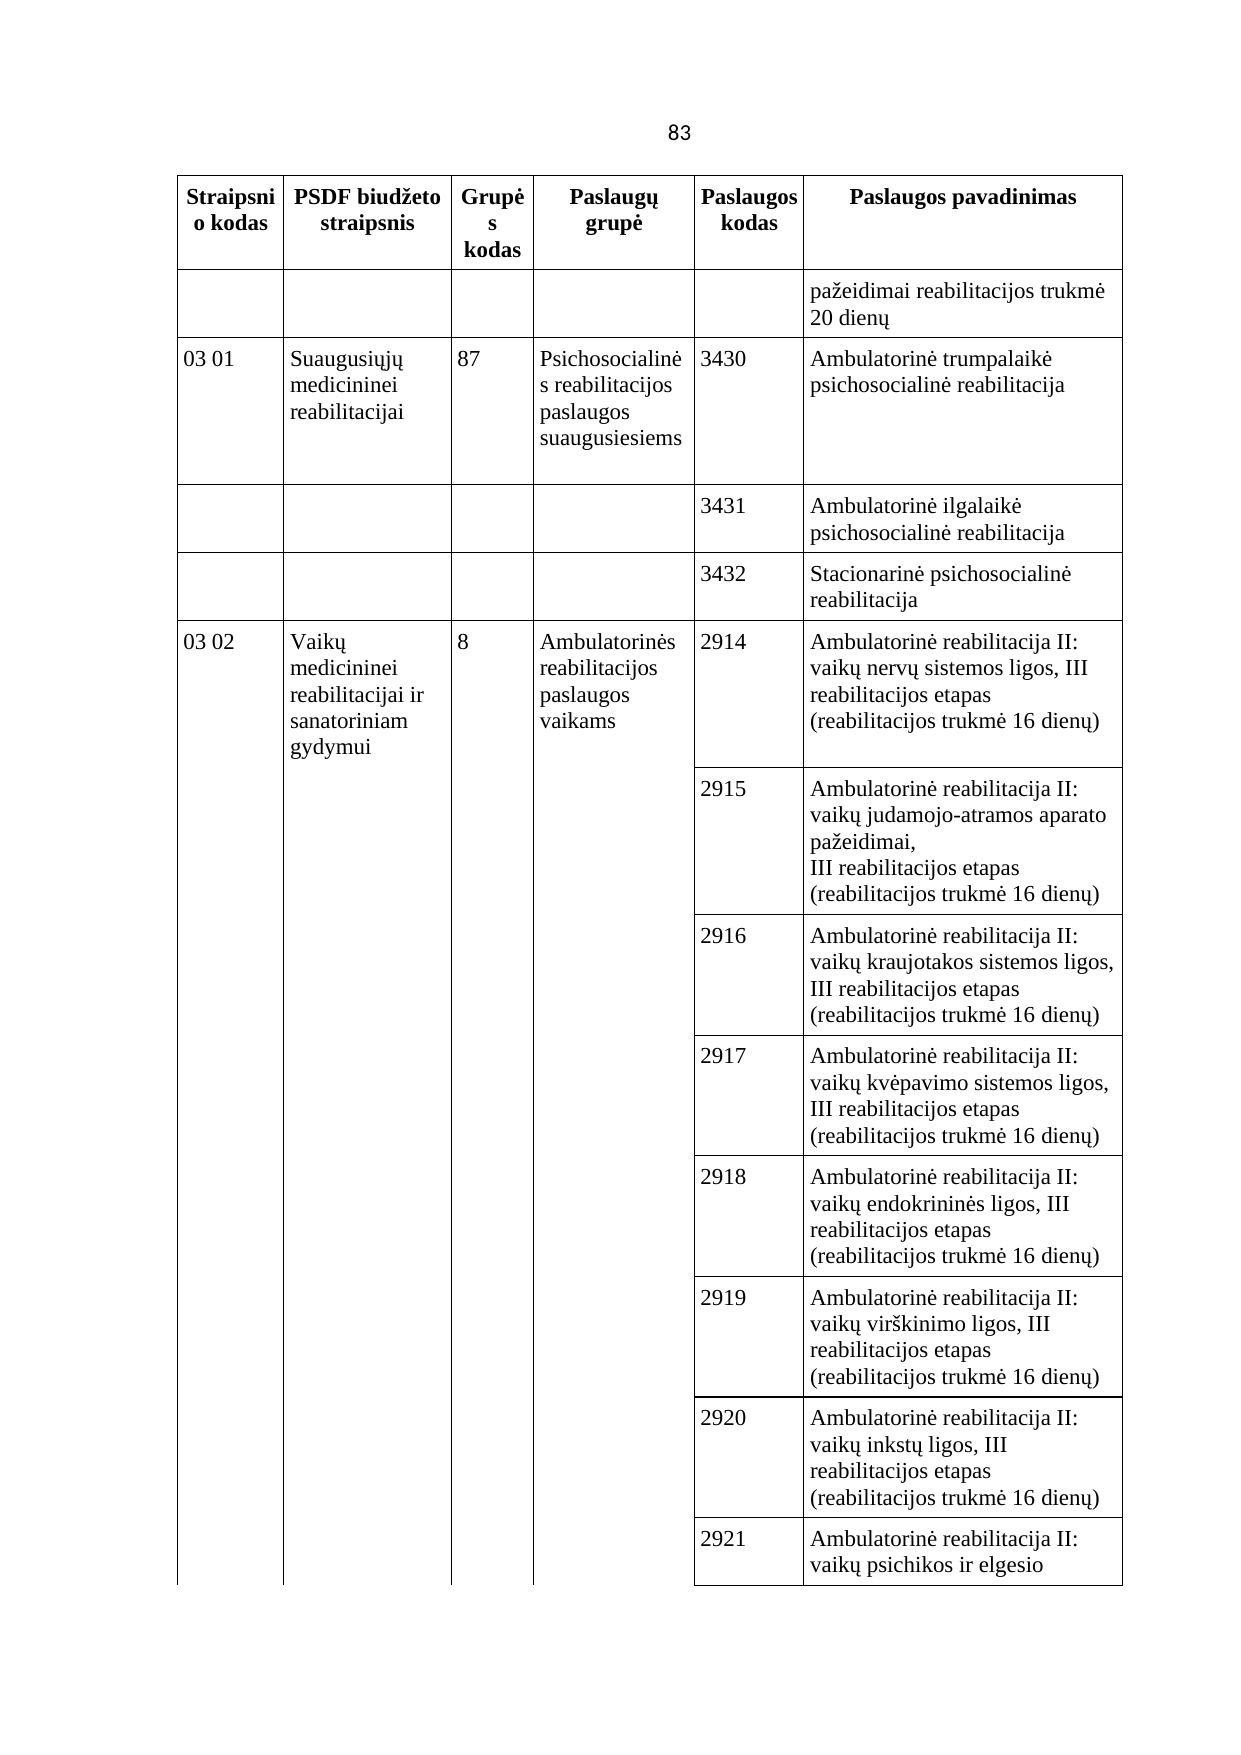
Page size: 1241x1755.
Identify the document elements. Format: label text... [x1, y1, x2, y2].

table_cell [534, 1396, 694, 1517]
table_cell Ambulatorinė ilgalaikė psichosocialinė reabilitacija [804, 485, 1122, 552]
table_cell [534, 1276, 694, 1396]
table_cell [284, 485, 451, 552]
table_cell Ambulatorinė reabilitacija II: vaikų nervų sistemos ligos, III reabilitacijos etapas (reabilitacijos trukmė 16 dienų) [804, 621, 1122, 767]
table_cell [178, 1035, 283, 1155]
table_cell [534, 767, 694, 914]
table_header Grupės kodas [452, 176, 533, 269]
table_header Paslaugos pavadinimas [804, 176, 1122, 269]
table_cell [178, 767, 283, 914]
table_cell Ambulatorinė reabilitacija II: vaikų judamojo-atramos aparato pažeidimai, III reabilitacijos etapas (reabilitacijos trukmė 16 dienų) [804, 768, 1122, 914]
table_cell [452, 1396, 533, 1517]
table_cell [534, 553, 694, 620]
table_cell 3432 [695, 553, 803, 620]
table_cell 2920 [695, 1398, 803, 1517]
table_cell 2918 [695, 1156, 803, 1276]
table_cell [284, 1035, 451, 1155]
table_cell [178, 1517, 283, 1585]
table_cell Stacionarinė psichosocialinė reabilitacija [804, 553, 1122, 620]
table_cell [452, 767, 533, 914]
table_header Straipsnio kodas [178, 176, 283, 269]
table_cell [452, 270, 533, 337]
table_cell [284, 1517, 451, 1585]
table_cell [284, 270, 451, 337]
table_cell 2917 [695, 1036, 803, 1155]
table_cell 2915 [695, 768, 803, 914]
table_cell [534, 1517, 694, 1585]
table_cell [284, 914, 451, 1034]
table_cell [452, 485, 533, 552]
table_header PSDF biudžeto straipsnis [284, 176, 451, 269]
table_cell [178, 914, 283, 1034]
table_cell [452, 553, 533, 620]
table_cell Ambulatorinė reabilitacija II: vaikų psichikos ir elgesio [804, 1518, 1122, 1585]
table_cell 2916 [695, 915, 803, 1034]
table_cell [452, 1155, 533, 1276]
table_cell 8 [452, 621, 533, 767]
table_cell [284, 553, 451, 620]
table_cell Ambulatorinė reabilitacija II: vaikų virškinimo ligos, III reabilitacijos etapas (reabilitacijos trukmė 16 dienų) [804, 1277, 1122, 1396]
table_cell [178, 485, 283, 552]
table_cell [452, 1035, 533, 1155]
table_cell Suaugusiųjų medicininei reabilitacijai [284, 338, 451, 484]
table_header Paslaugos kodas [695, 176, 803, 269]
table_cell [178, 1155, 283, 1276]
table_cell [284, 1396, 451, 1517]
table_cell [178, 553, 283, 620]
table_cell [178, 270, 283, 337]
table_cell [452, 914, 533, 1034]
table_cell [534, 485, 694, 552]
table_cell Ambulatorinė reabilitacija II: vaikų kvėpavimo sistemos ligos, III reabilitacijos etapas (reabilitacijos trukmė 16 dienų) [804, 1036, 1122, 1155]
table_cell Ambulatorinė reabilitacija II: vaikų kraujotakos sistemos ligos, III reabilitacijos etapas (reabilitacijos trukmė 16 dienų) [804, 915, 1122, 1034]
table_cell Ambulatorinė reabilitacija II: vaikų endokrininės ligos, III reabilitacijos etapas (reabilitacijos trukmė 16 dienų) [804, 1156, 1122, 1276]
table_cell 3431 [695, 485, 803, 552]
table_cell [534, 1035, 694, 1155]
table_cell 03 02 [178, 621, 283, 767]
table_cell [284, 1155, 451, 1276]
table_header Paslaugų grupė [534, 176, 694, 269]
table_cell [178, 1276, 283, 1396]
table_cell 3430 [695, 338, 803, 484]
table_cell [452, 1276, 533, 1396]
table_cell [695, 270, 803, 337]
table_cell 2921 [695, 1518, 803, 1585]
table_cell Ambulatorinė trumpalaikė psichosocialinė reabilitacija [804, 338, 1122, 484]
table_cell Vaikų medicininei reabilitacijai ir sanatoriniam gydymui [284, 621, 451, 767]
table_cell 87 [452, 338, 533, 484]
table_cell 2919 [695, 1277, 803, 1396]
table_cell 03 01 [178, 338, 283, 484]
table_cell 2914 [695, 621, 803, 767]
table_cell Ambulatorinės reabilitacijos paslaugos vaikams [534, 621, 694, 767]
table_cell pažeidimai reabilitacijos trukmė 20 dienų [804, 270, 1122, 337]
table_cell [534, 270, 694, 337]
table_cell [534, 914, 694, 1034]
table_cell [284, 1276, 451, 1396]
table_cell Ambulatorinė reabilitacija II: vaikų inkstų ligos, III reabilitacijos etapas (reabilitacijos trukmė 16 dienų) [804, 1398, 1122, 1517]
table_cell [452, 1517, 533, 1585]
table_cell [178, 1396, 283, 1517]
table_cell [534, 1155, 694, 1276]
table_cell [284, 767, 451, 914]
table_cell Psichosocialinės reabilitacijos paslaugos suaugusiesiems [534, 338, 694, 484]
